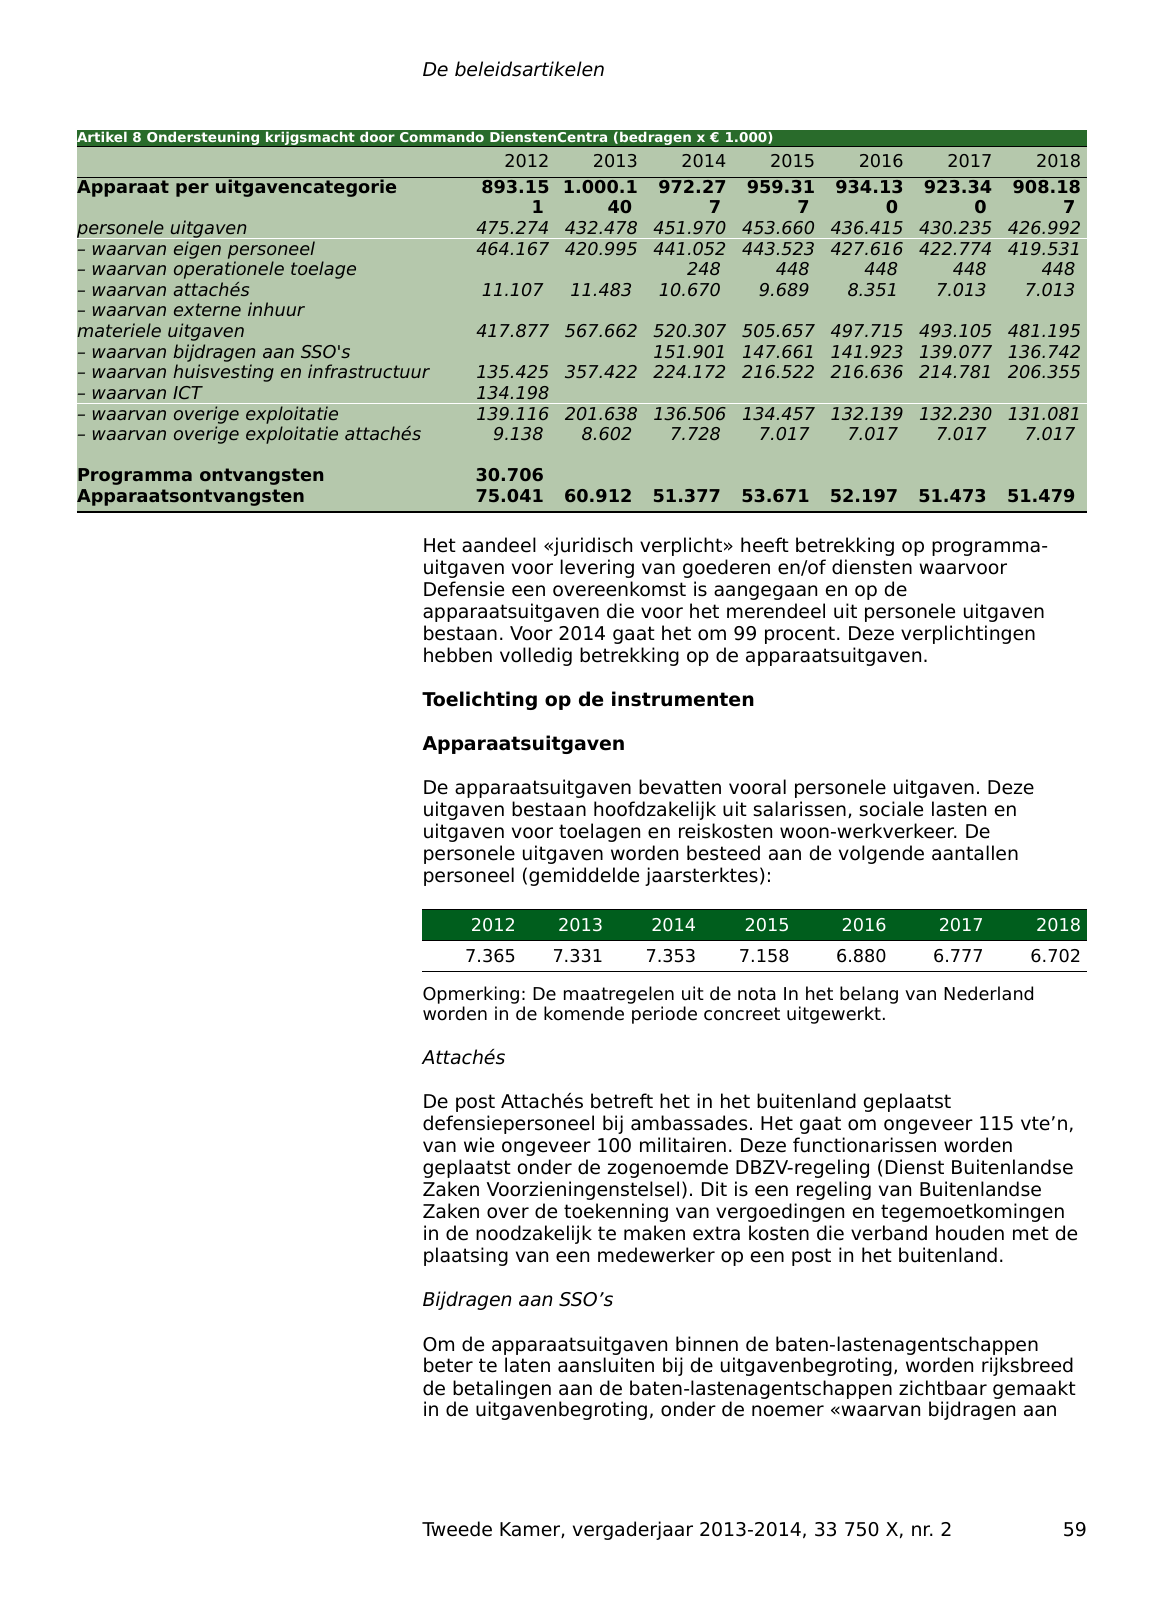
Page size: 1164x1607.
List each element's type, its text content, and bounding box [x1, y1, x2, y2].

table_cell 448 [998, 259, 1087, 280]
table_cell [909, 445, 998, 465]
table_cell Apparaat per uitgavencategorie [77, 178, 466, 218]
table_cell – waarvan ICT [77, 383, 466, 403]
table_cell 436.415 [821, 218, 909, 238]
table_cell [644, 383, 732, 403]
table_header 2015 [702, 910, 795, 940]
table_cell 426.992 [998, 218, 1087, 238]
table_header 2014 [609, 910, 702, 940]
table_cell 151.901 [644, 342, 732, 362]
text De apparaatsuitgaven bevatten vooral personele uitgaven. Deze uitgaven bestaan hoofdzakelijk uit salarissen, sociale lasten en uitgaven voor toelagen en reiskosten woon-werkverkeer. De personele uitgaven worden besteed aan de volgende aantallen personeel (gemiddelde jaarsterktes): [422, 777, 1087, 887]
table_cell 481.195 [998, 321, 1087, 342]
table_cell 224.172 [644, 362, 732, 383]
table_cell 132.139 [821, 404, 909, 424]
table_cell – waarvan overige exploitatie attachés [77, 424, 466, 445]
table_cell 451.970 [644, 218, 732, 238]
table_cell 141.923 [821, 342, 909, 362]
subtitle Attachés [422, 1047, 1087, 1069]
table_cell [466, 300, 555, 321]
subtitle Toelichting op de instrumenten [422, 689, 1087, 711]
table_cell [998, 445, 1087, 465]
table_cell 453.660 [732, 218, 821, 238]
table_cell 2016 [821, 147, 909, 177]
table_cell [77, 445, 466, 465]
table_cell [732, 445, 821, 465]
table_cell 430.235 [909, 218, 998, 238]
table_cell 216.522 [732, 362, 821, 383]
table_header 2017 [892, 910, 989, 940]
table_cell [466, 445, 555, 465]
table_cell 201.638 [555, 404, 644, 424]
table_cell [732, 300, 821, 321]
table_cell – waarvan bijdragen aan SSO's [77, 342, 466, 362]
table_cell 419.531 [998, 239, 1087, 259]
table_cell [732, 465, 821, 486]
table_cell Programma ontvangsten [77, 465, 466, 486]
table_cell 475.274 [466, 218, 555, 238]
table_cell 7.365 [422, 941, 516, 971]
table_cell [555, 445, 644, 465]
table_cell 7.331 [516, 941, 609, 971]
table_header Artikel 8 Ondersteuning krijgsmacht door Commando DienstenCentra (bedragen x € 1.000) [77, 130, 1087, 146]
table_cell 7.353 [609, 941, 702, 971]
text Om de apparaatsuitgaven binnen de baten-lastenagentschappen beter te laten aansluiten bij de uitgavenbegroting, worden rijksbreed de betalingen aan de baten-lastenagentschappen zichtbaar gemaakt in de uitgavenbegroting, onder de noemer «waarvan bijdragen aan [422, 1333, 1087, 1421]
table_cell 908.187 [998, 178, 1087, 218]
table_cell [466, 342, 555, 362]
table_cell personele uitgaven [77, 218, 466, 238]
table_cell [909, 383, 998, 403]
table_cell 9.138 [466, 424, 555, 445]
table_cell 1.000.140 [555, 178, 644, 218]
table_cell – waarvan attachés [77, 280, 466, 300]
table_cell 6.777 [892, 941, 989, 971]
table_cell 8.351 [821, 280, 909, 300]
table_cell 60.912 [555, 486, 644, 511]
table_cell 893.151 [466, 178, 555, 218]
table_cell 132.230 [909, 404, 998, 424]
table_cell 6.702 [990, 941, 1087, 971]
table_cell 7.158 [702, 941, 795, 971]
table_cell [644, 300, 732, 321]
table_cell 7.017 [998, 424, 1087, 445]
table_cell 134.198 [466, 383, 555, 403]
table_cell [555, 342, 644, 362]
table_cell 420.995 [555, 239, 644, 259]
table_cell 934.130 [821, 178, 909, 218]
table_cell 51.473 [909, 486, 998, 511]
table_cell 9.689 [732, 280, 821, 300]
table_cell 443.523 [732, 239, 821, 259]
table_cell [555, 383, 644, 403]
table_cell 11.107 [466, 280, 555, 300]
table_cell 216.636 [821, 362, 909, 383]
table_cell [998, 300, 1087, 321]
table_cell 923.340 [909, 178, 998, 218]
table_cell 206.355 [998, 362, 1087, 383]
table_cell [998, 465, 1087, 486]
table_cell 131.081 [998, 404, 1087, 424]
table_cell 441.052 [644, 239, 732, 259]
table_header 2018 [990, 910, 1087, 940]
table_cell – waarvan operationele toelage [77, 259, 466, 280]
table_cell 2014 [644, 147, 732, 177]
text De post Attachés betreft het in het buitenland geplaatst defensiepersoneel bij ambassades. Het gaat om ongeveer 115 vte’n, van wie ongeveer 100 militairen. Deze functionarissen worden geplaatst onder de zogenoemde DBZV-regeling (Dienst Buitenlandse Zaken Voorzieningenstelsel). Dit is een regeling van Buitenlandse Zaken over de toekenning van vergoedingen en tegemoetkomingen in de noodzakelijk te maken extra kosten die verband houden met de plaatsing van een medewerker op een post in het buitenland. [422, 1091, 1087, 1267]
table_cell 135.425 [466, 362, 555, 383]
table_cell materiele uitgaven [77, 321, 466, 342]
table_cell [998, 383, 1087, 403]
table_cell Opmerking: De maatregelen uit de nota In het belang van Nederland worden in de komende periode concreet uitgewerkt. [422, 972, 1087, 1025]
table_cell 10.670 [644, 280, 732, 300]
table_cell 432.478 [555, 218, 644, 238]
table_cell 51.377 [644, 486, 732, 511]
table_cell [821, 383, 909, 403]
table_cell – waarvan huisvesting en infrastructuur [77, 362, 466, 383]
table_cell – waarvan externe inhuur [77, 300, 466, 321]
table_cell 497.715 [821, 321, 909, 342]
text Het aandeel «juridisch verplicht» heeft betrekking op programma-uitgaven voor levering van goederen en/of diensten waarvoor Defensie een overeenkomst is aangegaan en op de apparaatsuitgaven die voor het merendeel uit personele uitgaven bestaan. Voor 2014 gaat het om 99 procent. Deze verplichtingen hebben volledig betrekking op de apparaatsuitgaven. [422, 534, 1087, 666]
table_cell [555, 300, 644, 321]
table_cell 8.602 [555, 424, 644, 445]
table_cell 30.706 [466, 465, 555, 486]
table_cell 972.277 [644, 178, 732, 218]
table_cell 139.116 [466, 404, 555, 424]
table_cell [821, 445, 909, 465]
table_cell 139.077 [909, 342, 998, 362]
table_header 2012 [422, 910, 516, 940]
subtitle Apparaatsuitgaven [422, 733, 1087, 755]
subtitle Bijdragen aan SSO’s [422, 1289, 1087, 1311]
table_cell 248 [644, 259, 732, 280]
table_cell 7.013 [998, 280, 1087, 300]
table_cell 427.616 [821, 239, 909, 259]
table_cell 147.661 [732, 342, 821, 362]
table_cell 520.307 [644, 321, 732, 342]
table_cell [555, 465, 644, 486]
table_cell [644, 445, 732, 465]
table_cell 7.017 [732, 424, 821, 445]
table_cell 448 [732, 259, 821, 280]
table_cell 7.017 [821, 424, 909, 445]
table_cell 53.671 [732, 486, 821, 511]
table_cell 136.506 [644, 404, 732, 424]
table_cell 75.041 [466, 486, 555, 511]
table_cell 134.457 [732, 404, 821, 424]
table_cell 448 [821, 259, 909, 280]
table_cell [644, 465, 732, 486]
table_cell 357.422 [555, 362, 644, 383]
table_cell 6.880 [795, 941, 892, 971]
table_cell 448 [909, 259, 998, 280]
table_cell 7.013 [909, 280, 998, 300]
table_cell 11.483 [555, 280, 644, 300]
table_cell 422.774 [909, 239, 998, 259]
table_cell [821, 300, 909, 321]
table_cell – waarvan overige exploitatie [77, 404, 466, 424]
table_cell 7.017 [909, 424, 998, 445]
table_cell 417.877 [466, 321, 555, 342]
table_cell [466, 259, 555, 280]
table_cell [821, 465, 909, 486]
table_cell 2017 [909, 147, 998, 177]
table_cell 2015 [732, 147, 821, 177]
table_cell Apparaatsontvangsten [77, 486, 466, 511]
table_header 2016 [795, 910, 892, 940]
table_cell 959.317 [732, 178, 821, 218]
table_cell 136.742 [998, 342, 1087, 362]
table_cell – waarvan eigen personeel [77, 239, 466, 259]
table_cell 52.197 [821, 486, 909, 511]
table_cell [77, 147, 466, 177]
table_cell [732, 383, 821, 403]
table_cell 7.728 [644, 424, 732, 445]
table_cell [555, 259, 644, 280]
table_cell 493.105 [909, 321, 998, 342]
table_cell 567.662 [555, 321, 644, 342]
table_header 2013 [516, 910, 609, 940]
table_cell 2012 [466, 147, 555, 177]
table_cell 2013 [555, 147, 644, 177]
table_cell 464.167 [466, 239, 555, 259]
table_cell 505.657 [732, 321, 821, 342]
table_cell [909, 300, 998, 321]
table_cell 2018 [998, 147, 1087, 177]
table_cell 214.781 [909, 362, 998, 383]
table_cell 51.479 [998, 486, 1087, 511]
table_cell [909, 465, 998, 486]
